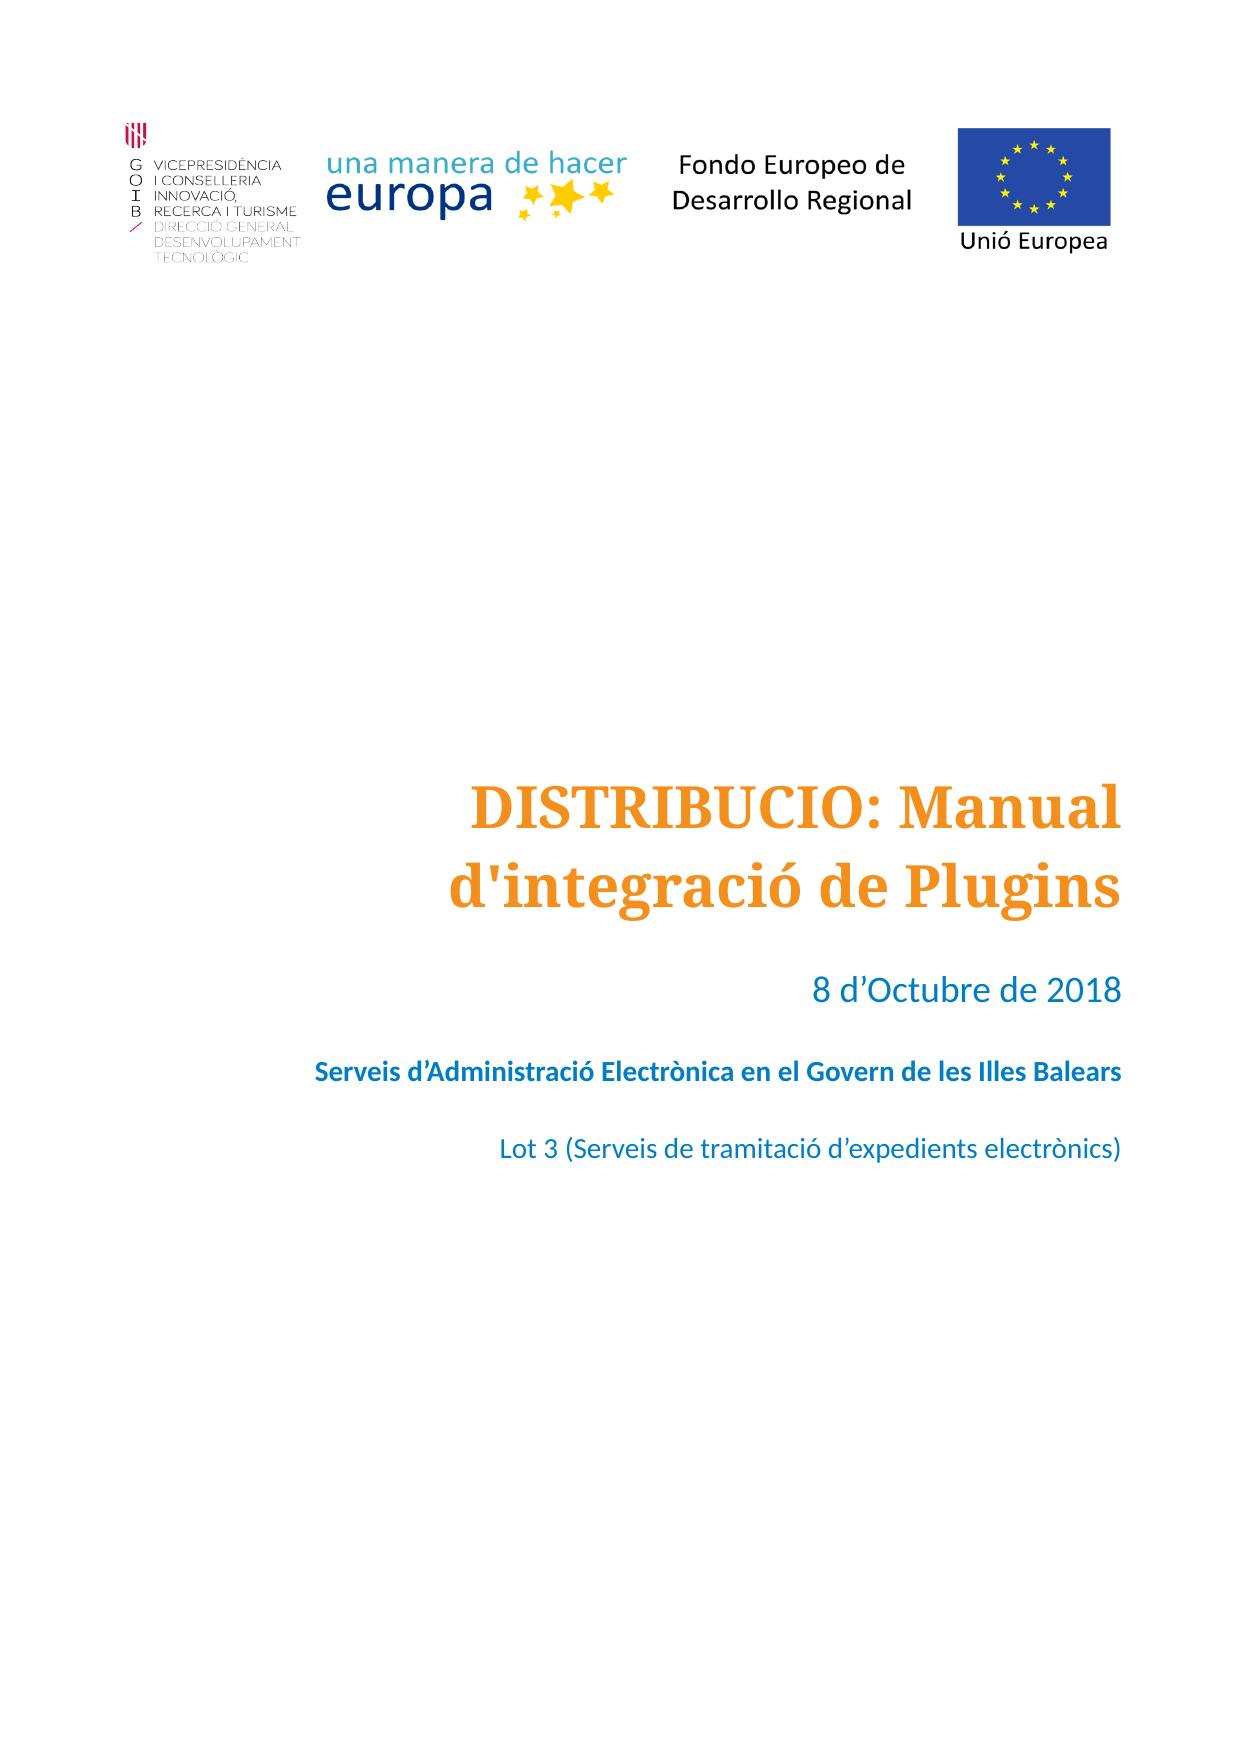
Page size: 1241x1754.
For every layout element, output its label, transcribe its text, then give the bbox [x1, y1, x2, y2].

picture [118, 118, 309, 267]
text Lot 3 (Serveis de tramitació d’expedients electrònics) [118, 1130, 1122, 1165]
picture [321, 118, 1122, 267]
text DISTRIBUCIO: Manual d'integració de Plugins [118, 766, 1122, 925]
text Serveis d’Administració Electrònica en el Govern de les Illes Balears [118, 1053, 1122, 1088]
text 8 d’Octubre de 2018 [118, 966, 1122, 1012]
